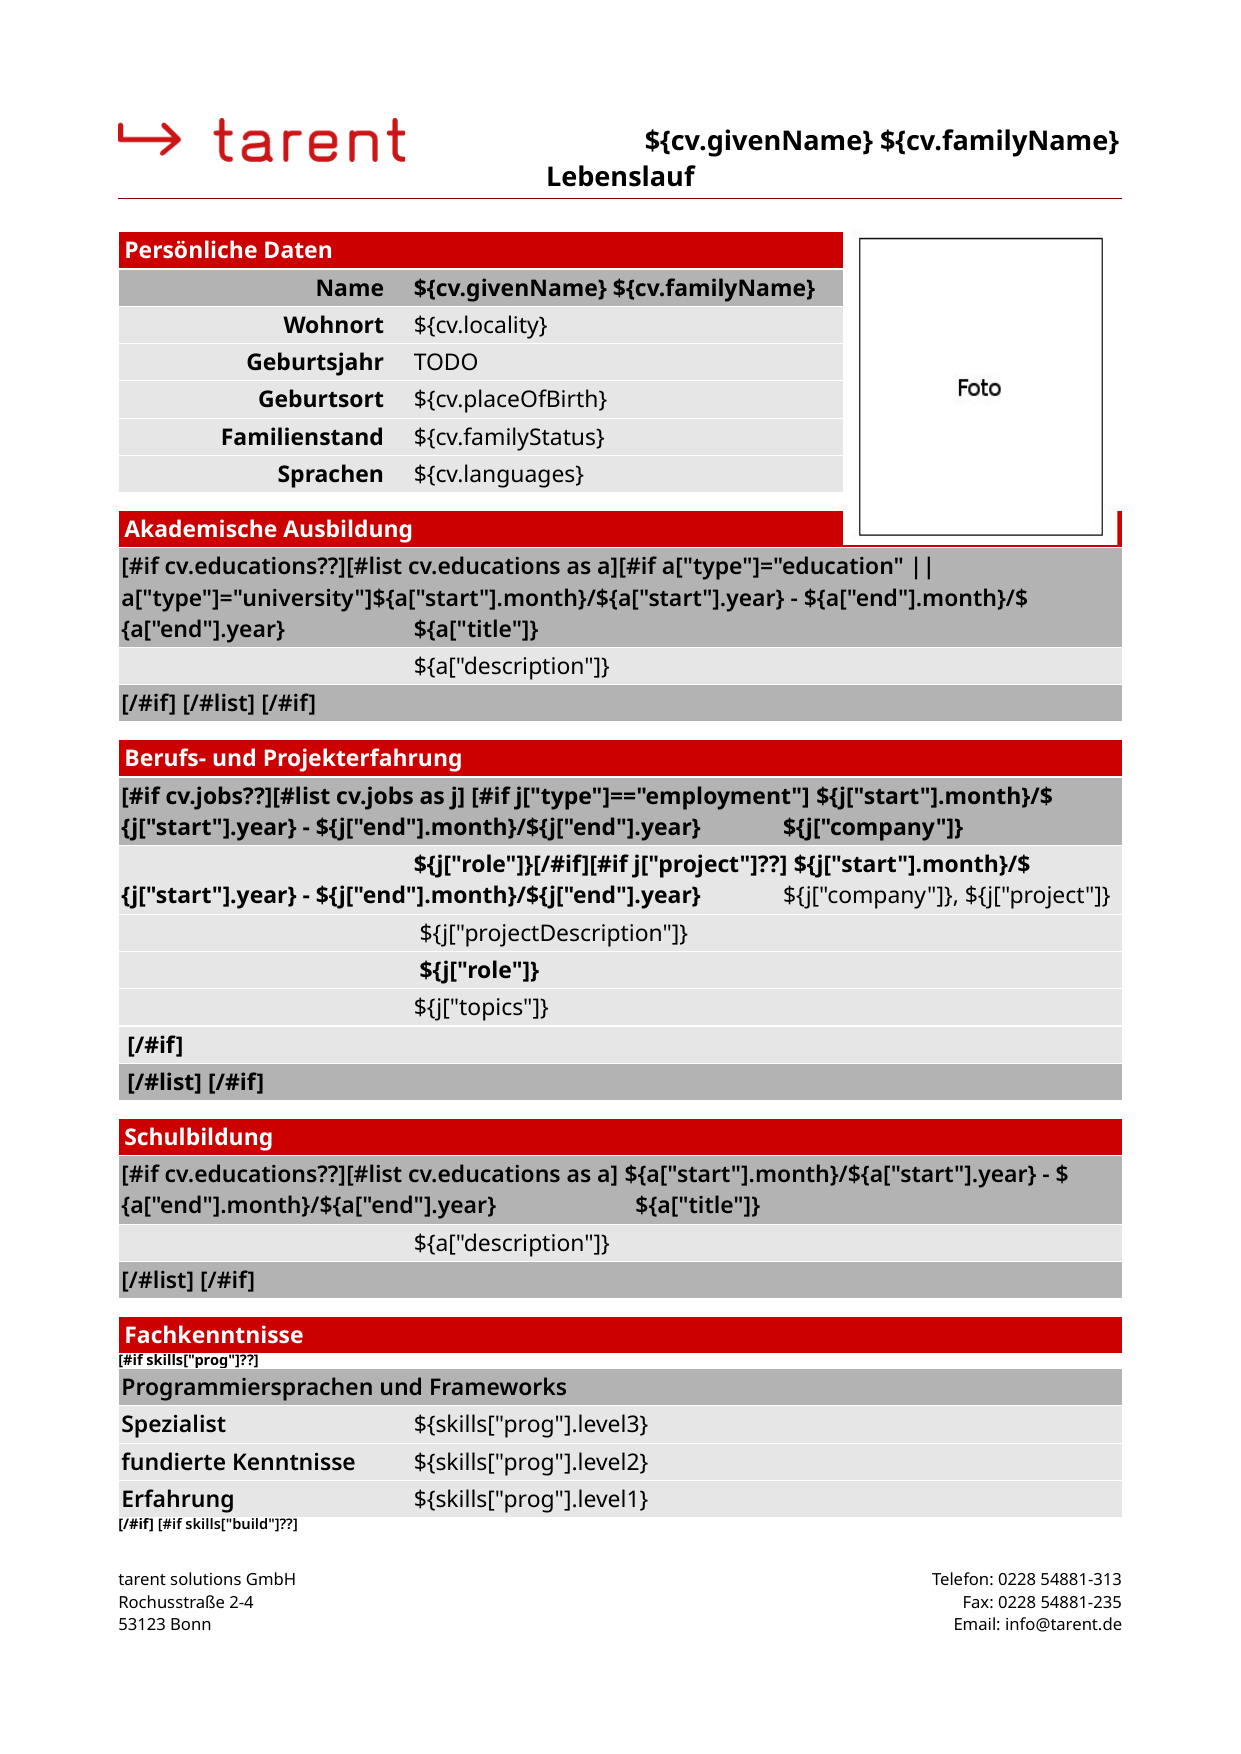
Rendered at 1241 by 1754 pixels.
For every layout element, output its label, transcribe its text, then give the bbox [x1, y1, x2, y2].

text [#if cv.educations??][#list cv.educations as a][#if a["type"]="education" || a["type"]="university"]${a["start"].month}/${a["start"].year} - ${a["end"].month}/${a["end"].year} ${a["title"]} [119, 548, 1122, 647]
text ${j["role"]} [119, 952, 1122, 988]
picture [843, 229, 1118, 545]
text Geburtsort ${cv.placeOfBirth} [119, 381, 843, 418]
text [/#if] [#if skills["build"]??] [118, 1518, 1122, 1532]
text [/#list] [/#if] [119, 1064, 1122, 1100]
text Spezialist ${skills["prog"].level3} [119, 1406, 1122, 1443]
text Wohnort ${cv.locality} [119, 307, 843, 343]
text ${j["role"]}[/#if][#if j["project"]??] ${j["start"].month}/${j["start"].year} - ${j["end"].month}/${j["end"].year} ${j["company"]}, ${j["project"]} [119, 846, 1122, 914]
text Programmiersprachen und Frameworks [119, 1369, 1122, 1405]
text Akademische Ausbildung [119, 511, 1122, 547]
text ${a["description"]} [119, 1225, 1122, 1261]
text Schulbildung [119, 1119, 1122, 1155]
text Persönliche Daten [119, 232, 843, 268]
text [#if cv.educations??][#list cv.educations as a] ${a["start"].month}/${a["start"].year} - ${a["end"].month}/${a["end"].year} ${a["title"]} [119, 1156, 1122, 1224]
text [/#list] [/#if] [119, 1262, 1122, 1298]
text Name ${cv.givenName} ${cv.familyName} [119, 270, 843, 306]
text Berufs- und Projekterfahrung [119, 740, 1122, 776]
text Erfahrung ${skills["prog"].level1} [119, 1481, 1122, 1517]
picture [118, 118, 405, 162]
text fundierte Kenntnisse ${skills["prog"].level2} [119, 1444, 1122, 1480]
text [#if cv.jobs??] [#list cv.jobs as j] [#if j["type"]=="employment"] ${j["start"].month}/${j["start"].year} - ${j["end"].month}/${j["end"].year} ${j["company"]} [119, 778, 1122, 845]
text [#if skills["prog"]??] [118, 1354, 1122, 1368]
text ${a["description"]} [119, 648, 1122, 684]
text Familienstand ${cv.familyStatus} [119, 419, 843, 455]
text [/#if] [119, 1027, 1122, 1063]
text ${j["projectDescription"]} [119, 915, 1122, 951]
text Fachkenntnisse [119, 1317, 1122, 1353]
text Geburtsjahr TODO [119, 344, 843, 380]
text Sprachen ${cv.languages} [119, 456, 843, 492]
text ${j["topics"]} [119, 989, 1122, 1025]
text [/#if] [/#list] [/#if] [119, 685, 1122, 721]
